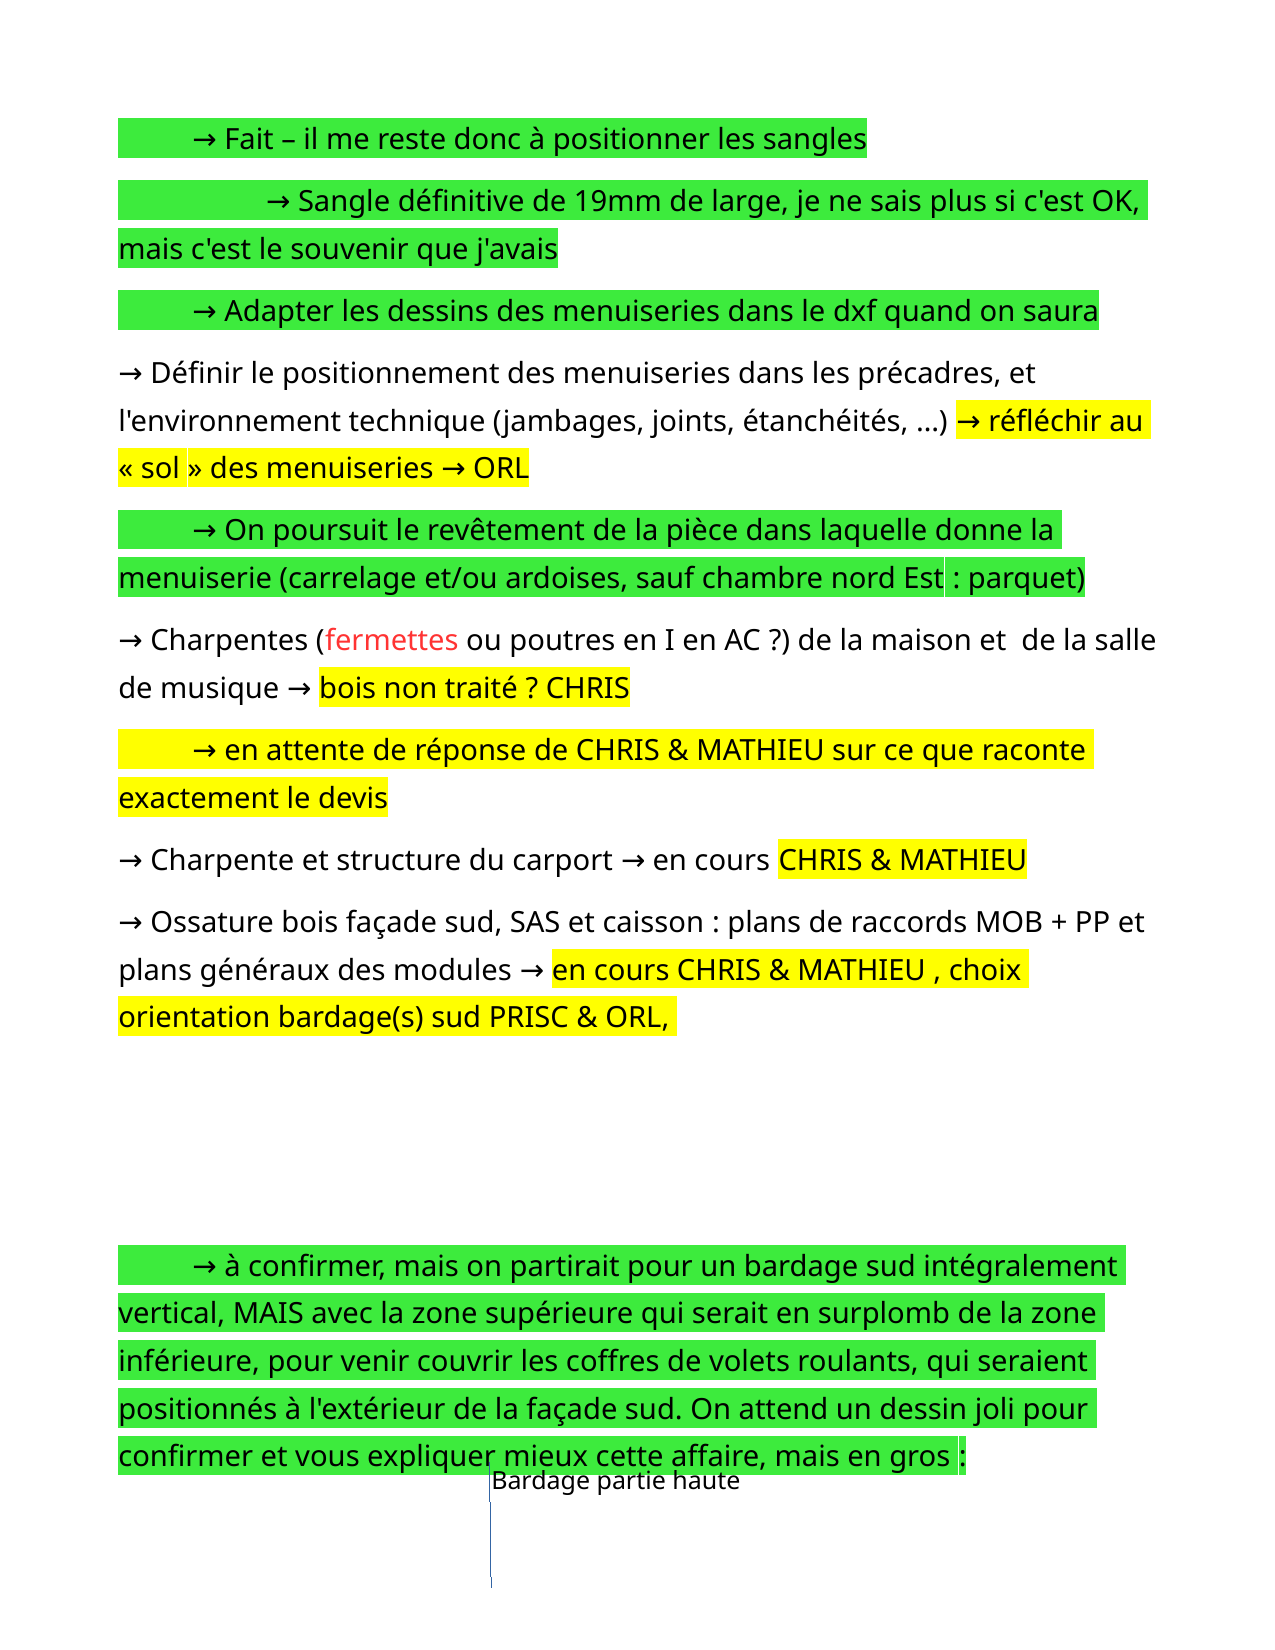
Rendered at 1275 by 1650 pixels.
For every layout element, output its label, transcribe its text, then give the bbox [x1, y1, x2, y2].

text → Sangle définitive de 19mm de large, je ne sais plus si c'est OK, mais c'est le souvenir que j'avais [118, 180, 1157, 268]
text → Charpentes (fermettes ou poutres en I en AC ?) de la maison et de la salle de musique → bois non traité ? CHRIS [118, 619, 1157, 707]
text → Charpente et structure du carport → en cours CHRIS & MATHIEU [118, 839, 1157, 879]
text → à confirmer, mais on partirait pour un bardage sud intégralement vertical, MAIS avec la zone supérieure qui serait en surplomb de la zone inférieure, pour venir couvrir les coffres de volets roulants, qui seraient positionnés à l'extérieur de la façade sud. On attend un dessin joli pour confirmer et vous expliquer mieux cette affaire, mais en gros : [118, 1245, 1157, 1475]
text → Fait – il me reste donc à positionner les sangles [118, 118, 1157, 158]
text → en attente de réponse de CHRIS & MATHIEU sur ce que raconte exactement le devis [118, 729, 1157, 817]
text → Définir le positionnement des menuiseries dans les précadres, et l'environnement technique (jambages, joints, étanchéités, …) → réfléchir au « sol » des menuiseries → ORL [118, 352, 1157, 487]
text → Adapter les dessins des menuiseries dans le dxf quand on saura [118, 290, 1157, 330]
text → Ossature bois façade sud, SAS et caisson : plans de raccords MOB + PP et plans généraux des modules → en cours CHRIS & MATHIEU , choix orientation bardage(s) sud PRISC & ORL, [118, 901, 1157, 1036]
text → On poursuit le revêtement de la pièce dans laquelle donne la menuiserie (carrelage et/ou ardoises, sauf chambre nord Est : parquet) [118, 510, 1157, 597]
